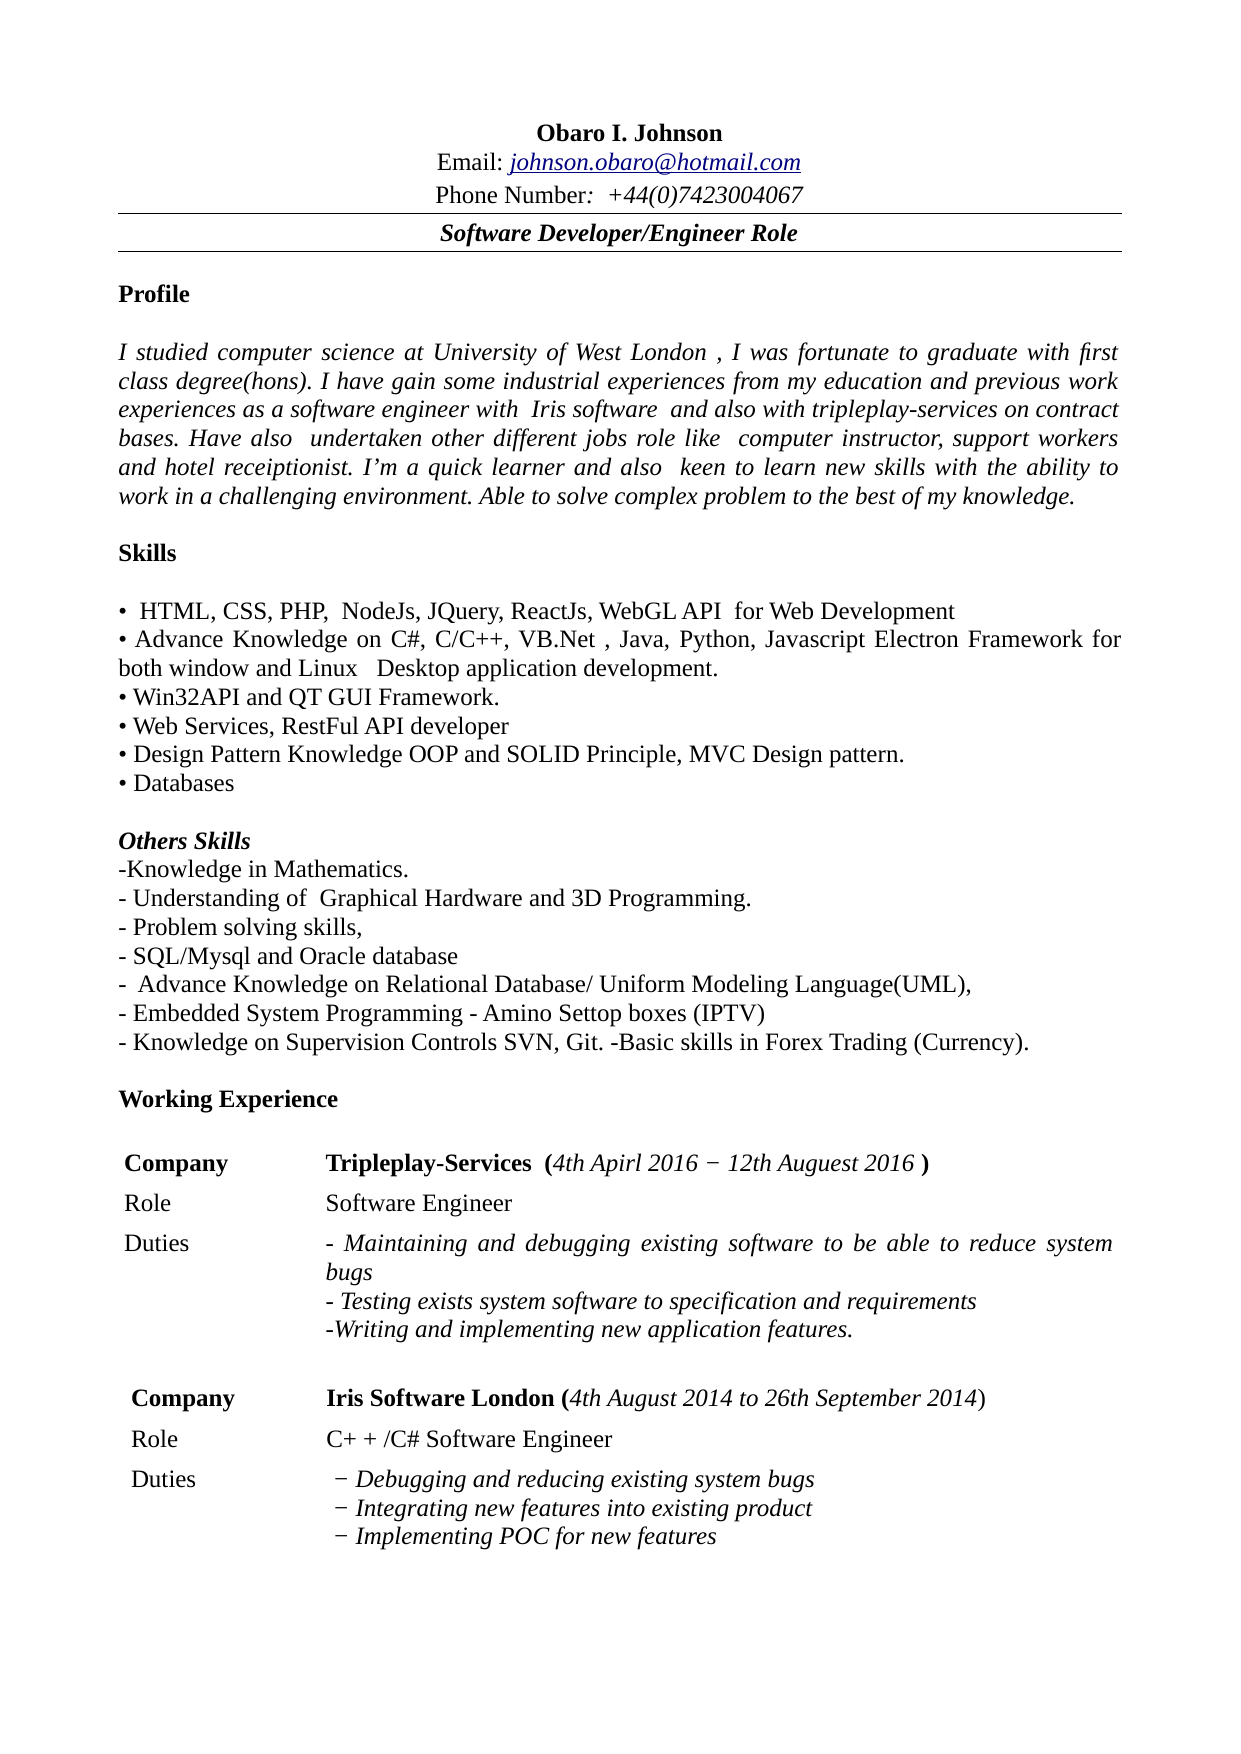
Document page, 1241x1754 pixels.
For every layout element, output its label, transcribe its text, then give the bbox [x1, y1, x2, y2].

text • Web Services, RestFul API developer [118, 711, 1122, 739]
text Email: johnson.obaro@hotmail.com [118, 147, 1122, 176]
table_cell Software Engineer [320, 1182, 1123, 1222]
text • HTML, CSS, PHP, NodeJs, JQuery, ReactJs, WebGL API for Web Development [118, 596, 1122, 624]
text Others Skills [118, 826, 1122, 854]
text - Advance Knowledge on Relational Database/ Uniform Modeling Language(UML), [118, 969, 1122, 998]
text Software Developer/Engineer Role [118, 214, 1122, 251]
table_cell C+ + /C# Software Engineer [320, 1418, 1123, 1458]
text Obaro I. Johnson [118, 118, 1122, 147]
text I studied computer science at University of West London , I was fortunate to graduate with ﬁrst class degree(hons). I have gain some industrial experiences from my education and previous work experiences as a software engineer with Iris software and also with tripleplay-services on contract bases. Have also undertaken other different jobs role like computer instructor, support workers and hotel receiptionist. I’m a quick learner and also keen to learn new skills with the ability to work in a challenging environment. Able to solve complex problem to the best of my knowledge. [118, 337, 1122, 509]
text - Knowledge on Supervision Controls SVN, Git. -Basic skills in Forex Trading (Currency). [118, 1027, 1122, 1056]
text Skills [118, 538, 1122, 567]
text • Advance Knowledge on C#, C/C++, VB.Net , Java, Python, Javascript Electron Framework for both window and Linux Desktop application development. [118, 624, 1122, 682]
table_header Tripleplay-Services (4th Apirl 2016 − 12th Auguest 2016 ) [320, 1142, 1123, 1182]
text • Databases [118, 768, 1122, 797]
text Phone Number: +44(0)7423004067 [118, 176, 1122, 213]
text Working Experience [118, 1084, 1122, 1113]
table_header Company [125, 1378, 320, 1418]
text -Knowledge in Mathematics. [118, 854, 1122, 883]
table_cell Role [125, 1418, 320, 1458]
table_cell - Maintaining and debugging existing software to be able to reduce system bugs - Testing exists system software to specification and requirements -Writing and implementing new application features. [320, 1223, 1123, 1349]
text - SQL/Mysql and Oracle database [118, 941, 1122, 969]
table_header Company [118, 1142, 320, 1182]
table_cell Role [118, 1182, 320, 1222]
text - Embedded System Programming - Amino Settop boxes (IPTV) [118, 998, 1122, 1027]
table_cell Duties [118, 1223, 320, 1349]
text - Understanding of Graphical Hardware and 3D Programming. [118, 883, 1122, 912]
table_cell Duties [125, 1458, 320, 1556]
text - Problem solving skills, [118, 912, 1122, 941]
text • Design Pattern Knowledge OOP and SOLID Principle, MVC Design pattern. [118, 739, 1122, 768]
text Profile [118, 279, 1122, 308]
text • Win32API and QT GUI Framework. [118, 682, 1122, 711]
table_header Iris Software London (4th August 2014 to 26th September 2014) [320, 1378, 1123, 1418]
table_cell − Debugging and reducing existing system bugs − Integrating new features into existing product − Implementing POC for new features [320, 1458, 1123, 1556]
